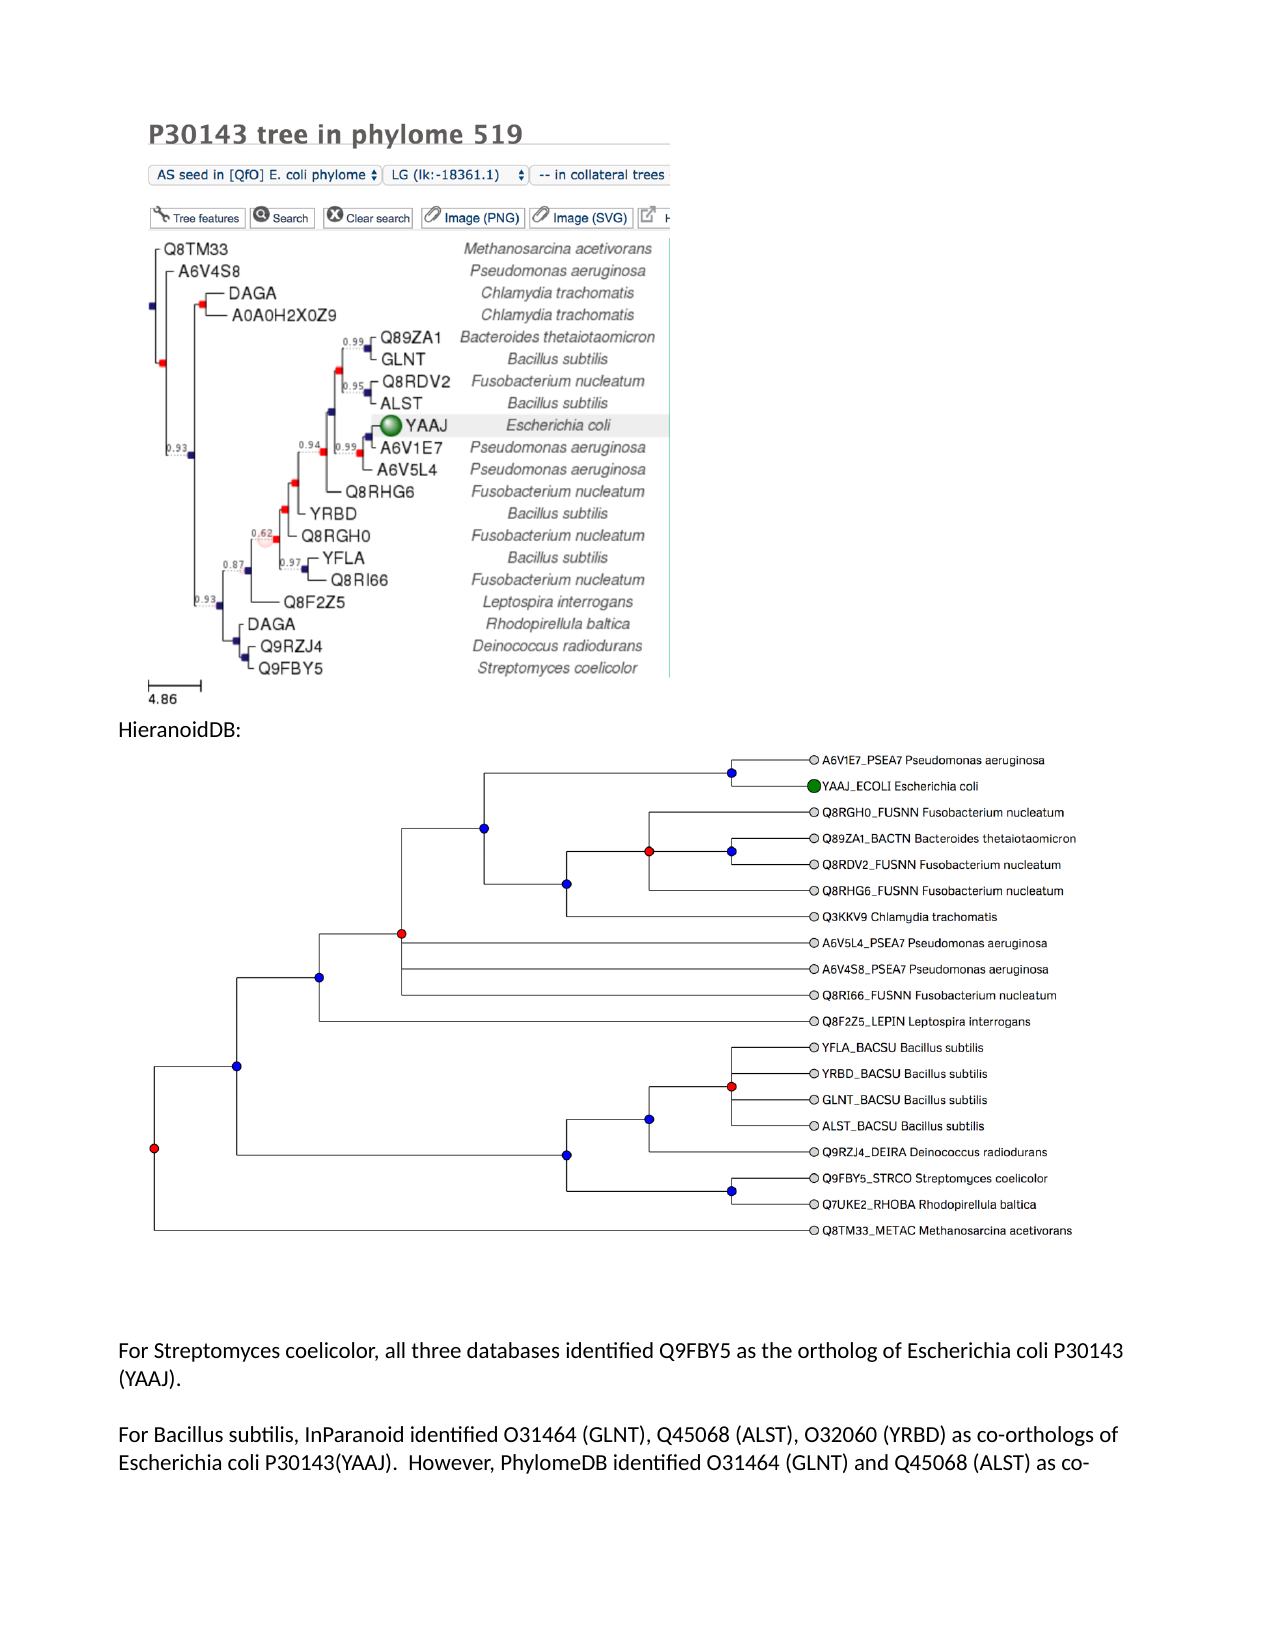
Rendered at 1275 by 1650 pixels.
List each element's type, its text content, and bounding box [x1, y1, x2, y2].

picture [118, 743, 1103, 1252]
text For Bacillus subtilis, InParanoid identified O31464 (GLNT), Q45068 (ALST), O32060 (YRBD) as co-orthologs of Escherichia coli P30143(YAAJ). However, PhylomeDB identified O31464 (GLNT) and Q45068 (ALST) as co- [118, 1420, 1157, 1476]
text HieranoidDB: [118, 715, 1157, 743]
text For Streptomyces coelicolor, all three databases identified Q9FBY5 as the ortholog of Escherichia coli P30143 (YAAJ). [118, 1336, 1157, 1392]
picture [118, 118, 670, 715]
